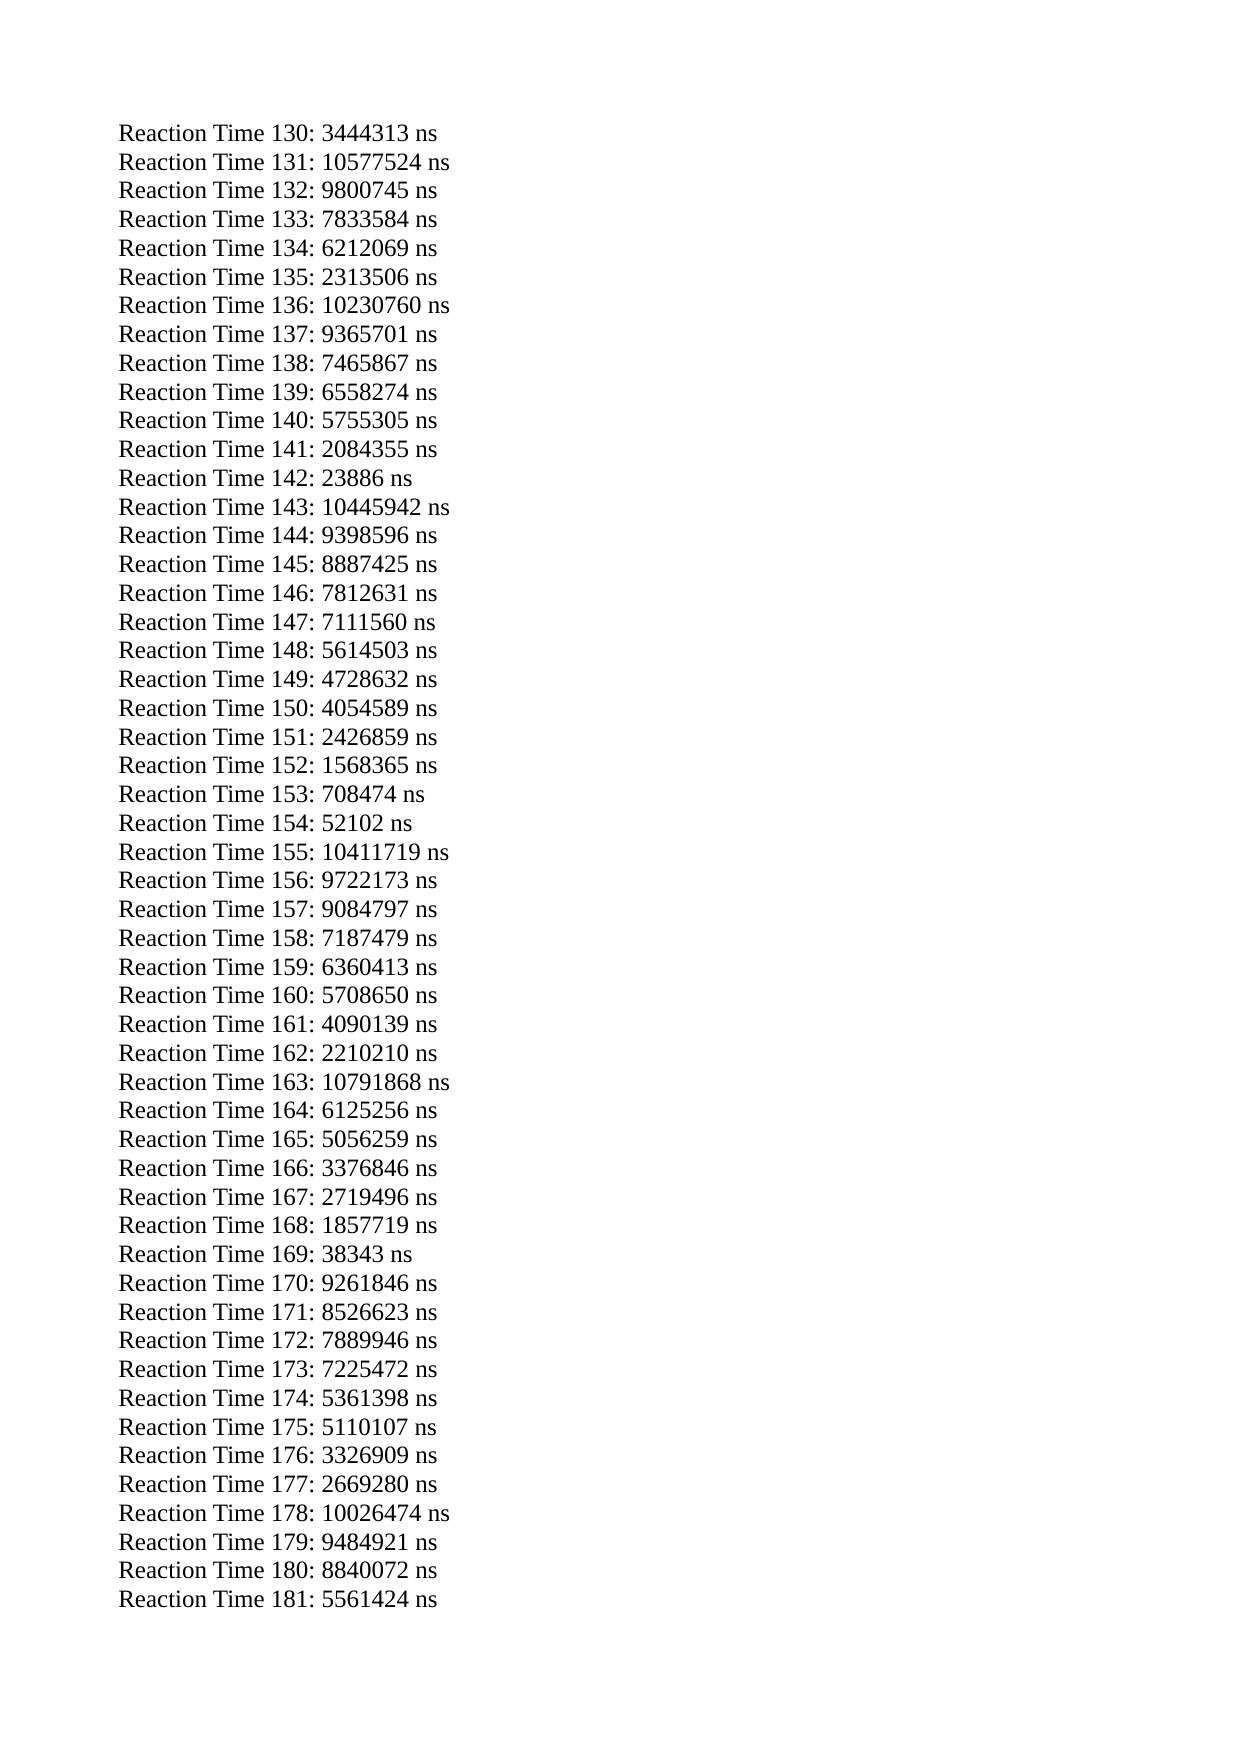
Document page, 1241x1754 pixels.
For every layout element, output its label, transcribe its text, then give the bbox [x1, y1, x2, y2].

text Reaction Time 156: 9722173 ns [118, 866, 1122, 894]
text Reaction Time 153: 708474 ns [118, 779, 1122, 808]
text Reaction Time 171: 8526623 ns [118, 1297, 1122, 1326]
text Reaction Time 174: 5361398 ns [118, 1383, 1122, 1412]
text Reaction Time 161: 4090139 ns [118, 1009, 1122, 1038]
text Reaction Time 173: 7225472 ns [118, 1354, 1122, 1383]
text Reaction Time 159: 6360413 ns [118, 952, 1122, 981]
text Reaction Time 133: 7833584 ns [118, 204, 1122, 233]
text Reaction Time 170: 9261846 ns [118, 1268, 1122, 1297]
text Reaction Time 160: 5708650 ns [118, 981, 1122, 1009]
text Reaction Time 154: 52102 ns [118, 808, 1122, 837]
text Reaction Time 144: 9398596 ns [118, 521, 1122, 549]
text Reaction Time 175: 5110107 ns [118, 1412, 1122, 1441]
text Reaction Time 134: 6212069 ns [118, 233, 1122, 262]
text Reaction Time 152: 1568365 ns [118, 751, 1122, 779]
text Reaction Time 179: 9484921 ns [118, 1527, 1122, 1556]
text Reaction Time 180: 8840072 ns [118, 1556, 1122, 1584]
text Reaction Time 177: 2669280 ns [118, 1469, 1122, 1498]
text Reaction Time 163: 10791868 ns [118, 1067, 1122, 1096]
text Reaction Time 169: 38343 ns [118, 1239, 1122, 1268]
text Reaction Time 150: 4054589 ns [118, 693, 1122, 722]
text Reaction Time 164: 6125256 ns [118, 1096, 1122, 1124]
text Reaction Time 136: 10230760 ns [118, 291, 1122, 319]
text Reaction Time 155: 10411719 ns [118, 837, 1122, 866]
text Reaction Time 145: 8887425 ns [118, 549, 1122, 578]
text Reaction Time 147: 7111560 ns [118, 607, 1122, 636]
text Reaction Time 141: 2084355 ns [118, 434, 1122, 463]
text Reaction Time 146: 7812631 ns [118, 578, 1122, 607]
text Reaction Time 162: 2210210 ns [118, 1038, 1122, 1067]
text Reaction Time 130: 3444313 ns [118, 118, 1122, 147]
text Reaction Time 166: 3376846 ns [118, 1153, 1122, 1182]
text Reaction Time 135: 2313506 ns [118, 262, 1122, 291]
text Reaction Time 143: 10445942 ns [118, 492, 1122, 521]
text Reaction Time 151: 2426859 ns [118, 722, 1122, 751]
text Reaction Time 138: 7465867 ns [118, 348, 1122, 377]
text Reaction Time 158: 7187479 ns [118, 923, 1122, 952]
text Reaction Time 165: 5056259 ns [118, 1124, 1122, 1153]
text Reaction Time 176: 3326909 ns [118, 1441, 1122, 1469]
text Reaction Time 148: 5614503 ns [118, 636, 1122, 664]
text Reaction Time 181: 5561424 ns [118, 1584, 1122, 1613]
text Reaction Time 178: 10026474 ns [118, 1498, 1122, 1527]
text Reaction Time 168: 1857719 ns [118, 1211, 1122, 1239]
text Reaction Time 172: 7889946 ns [118, 1326, 1122, 1354]
text Reaction Time 142: 23886 ns [118, 463, 1122, 492]
text Reaction Time 132: 9800745 ns [118, 176, 1122, 204]
text Reaction Time 137: 9365701 ns [118, 319, 1122, 348]
text Reaction Time 157: 9084797 ns [118, 894, 1122, 923]
text Reaction Time 139: 6558274 ns [118, 377, 1122, 406]
text Reaction Time 131: 10577524 ns [118, 147, 1122, 176]
text Reaction Time 149: 4728632 ns [118, 664, 1122, 693]
text Reaction Time 140: 5755305 ns [118, 406, 1122, 434]
text Reaction Time 167: 2719496 ns [118, 1182, 1122, 1211]
